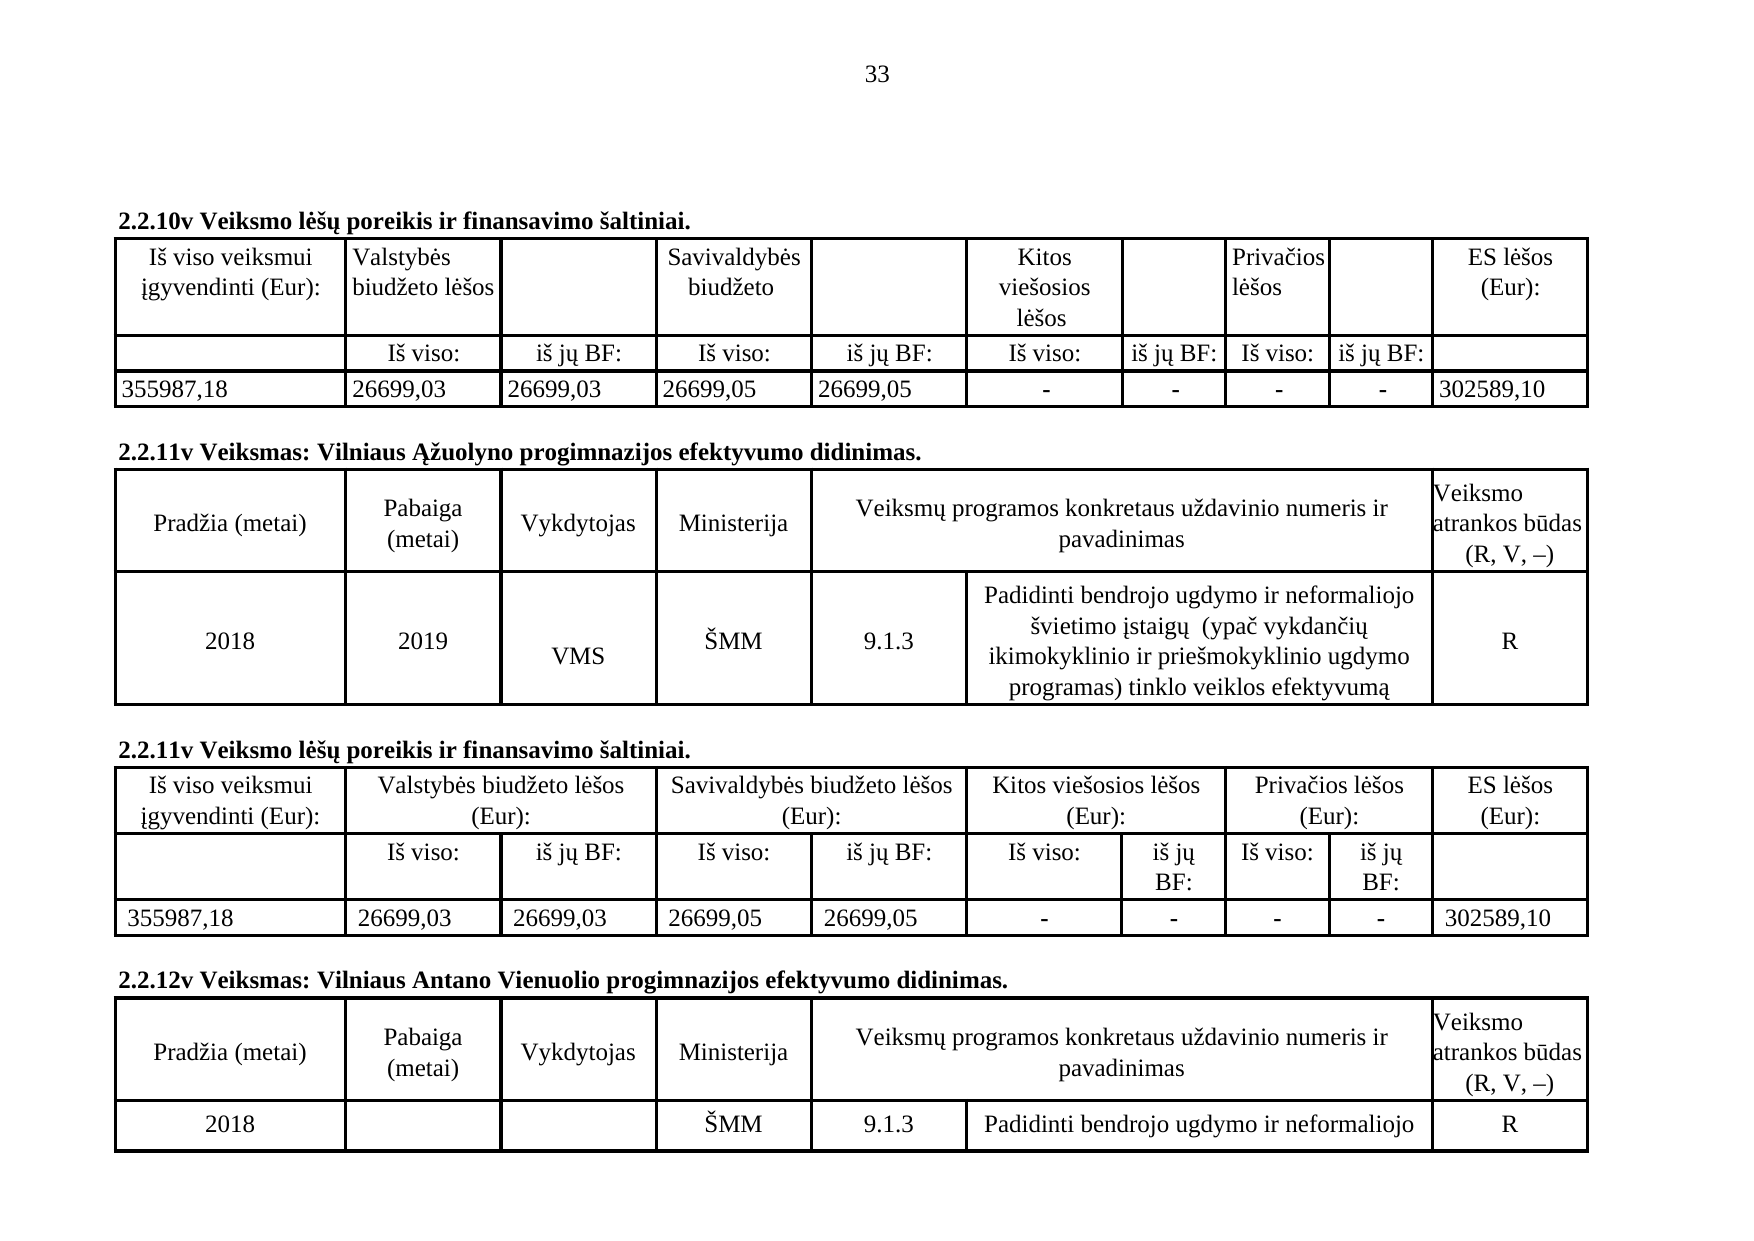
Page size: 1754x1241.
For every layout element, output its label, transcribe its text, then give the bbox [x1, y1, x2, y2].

table_header Veiksmo atrankos būdas (R, V, –) [1434, 1000, 1586, 1099]
table_cell - [1227, 373, 1328, 405]
text 2.2.10v Veiksmo lėšų poreikis ir finansavimo šaltiniai. [118, 206, 1636, 235]
table_cell 355987,18 [117, 901, 344, 933]
table_header Privačios lėšos [1227, 240, 1328, 334]
table_header Veiksmų programos konkretaus uždavinio numeris ir pavadinimas [813, 1000, 1431, 1099]
table_cell [1434, 337, 1586, 369]
table_header [1331, 240, 1431, 334]
table_header Pradžia (metai) [117, 471, 344, 570]
table_cell 26699,05 [658, 901, 810, 933]
table_cell R [1434, 573, 1586, 703]
table_cell Iš viso: [1227, 835, 1328, 898]
table_cell - [1123, 901, 1224, 933]
table_header Kitos viešosios lėšos [968, 240, 1121, 334]
table_cell Padidinti bendrojo ugdymo ir neformaliojo švietimo įstaigų (ypač vykdančių ikimokyklinio ir priešmokyklinio ugdymo programas) tinklo veiklos efektyvumą [968, 573, 1431, 703]
table_cell 302589,10 [1434, 373, 1586, 405]
text 2.2.12v Veiksmas: Vilniaus Antano Vienuolio progimnazijos efektyvumo didinimas. [118, 965, 1636, 994]
table_cell [117, 337, 344, 369]
table_cell Iš viso: [658, 835, 810, 898]
table_cell - [1124, 373, 1224, 405]
table_cell ŠMM [658, 1102, 810, 1149]
table_cell [347, 1102, 499, 1149]
table_header Pradžia (metai) [117, 1000, 344, 1099]
table_cell 9.1.3 [813, 1102, 965, 1149]
table_header Pabaiga (metai) [347, 1000, 499, 1099]
table_cell - [1227, 901, 1328, 933]
table_header Vykdytojas [503, 1000, 655, 1099]
table_cell 2018 [117, 573, 344, 703]
table_cell 26699,03 [347, 373, 499, 405]
table_header Savivaldybės biudžeto lėšos (Eur): [658, 769, 965, 832]
text 2.2.11v Veiksmas: Vilniaus Ąžuolyno progimnazijos efektyvumo didinimas. [118, 437, 1636, 465]
table_cell [1434, 835, 1586, 898]
table_cell [503, 1102, 655, 1149]
table_header Privačios lėšos (Eur): [1227, 769, 1431, 832]
table_header ES lėšos (Eur): [1434, 240, 1586, 334]
table_cell Iš viso: [347, 835, 499, 898]
table_header Iš viso veiksmui įgyvendinti (Eur): [117, 769, 344, 832]
table_header Ministerija [658, 471, 810, 570]
table_cell iš jų BF: [813, 835, 965, 898]
table_cell - [1331, 901, 1431, 933]
table_cell 26699,05 [658, 373, 810, 405]
table_header Kitos viešosios lėšos (Eur): [968, 769, 1224, 832]
table_cell 2019 [347, 573, 499, 703]
table_header Valstybės biudžeto lėšos [347, 240, 499, 334]
table_header [503, 240, 655, 334]
table_cell - [968, 373, 1121, 405]
table_header Ministerija [658, 1000, 810, 1099]
table_cell Iš viso: [1227, 337, 1328, 369]
table_header Veiksmo atrankos būdas (R, V, –) [1434, 471, 1586, 570]
table_header Valstybės biudžeto lėšos (Eur): [347, 769, 655, 832]
table_cell [117, 835, 344, 898]
table_cell iš jų BF: [503, 835, 655, 898]
table_cell iš jų BF: [1123, 835, 1224, 898]
table_cell Iš viso: [347, 337, 499, 369]
table_cell 26699,03 [503, 373, 655, 405]
table_cell 355987,18 [117, 373, 344, 405]
table_cell 26699,03 [503, 901, 655, 933]
table_cell Padidinti bendrojo ugdymo ir neformaliojo [968, 1102, 1431, 1149]
table_cell 302589,10 [1434, 901, 1586, 933]
table_cell 26699,05 [813, 901, 965, 933]
table_header Savivaldybės biudžeto [658, 240, 810, 334]
table_header ES lėšos (Eur): [1434, 769, 1586, 832]
table_cell iš jų BF: [813, 337, 965, 369]
table_cell iš jų BF: [1331, 835, 1431, 898]
table_cell VMS [503, 573, 655, 703]
table_cell - [968, 901, 1120, 933]
table_cell - [1331, 373, 1431, 405]
table_cell ŠMM [658, 573, 810, 703]
table_header Iš viso veiksmui įgyvendinti (Eur): [117, 240, 344, 334]
table_cell R [1434, 1102, 1586, 1149]
table_cell Iš viso: [658, 337, 810, 369]
table_cell 26699,03 [347, 901, 499, 933]
table_header Vykdytojas [503, 471, 655, 570]
text 2.2.11v Veiksmo lėšų poreikis ir finansavimo šaltiniai. [118, 735, 1636, 763]
table_cell 2018 [117, 1102, 344, 1149]
table_header Pabaiga (metai) [347, 471, 499, 570]
table_cell 26699,05 [813, 373, 965, 405]
table_cell iš jų BF: [1124, 337, 1224, 369]
table_header Veiksmų programos konkretaus uždavinio numeris ir pavadinimas [813, 471, 1431, 570]
table_cell Iš viso: [968, 337, 1121, 369]
table_cell 9.1.3 [813, 573, 965, 703]
table_header [1124, 240, 1224, 334]
table_cell iš jų BF: [1331, 337, 1431, 369]
table_cell Iš viso: [968, 835, 1120, 898]
table_header [813, 240, 965, 334]
table_cell iš jų BF: [503, 337, 655, 369]
